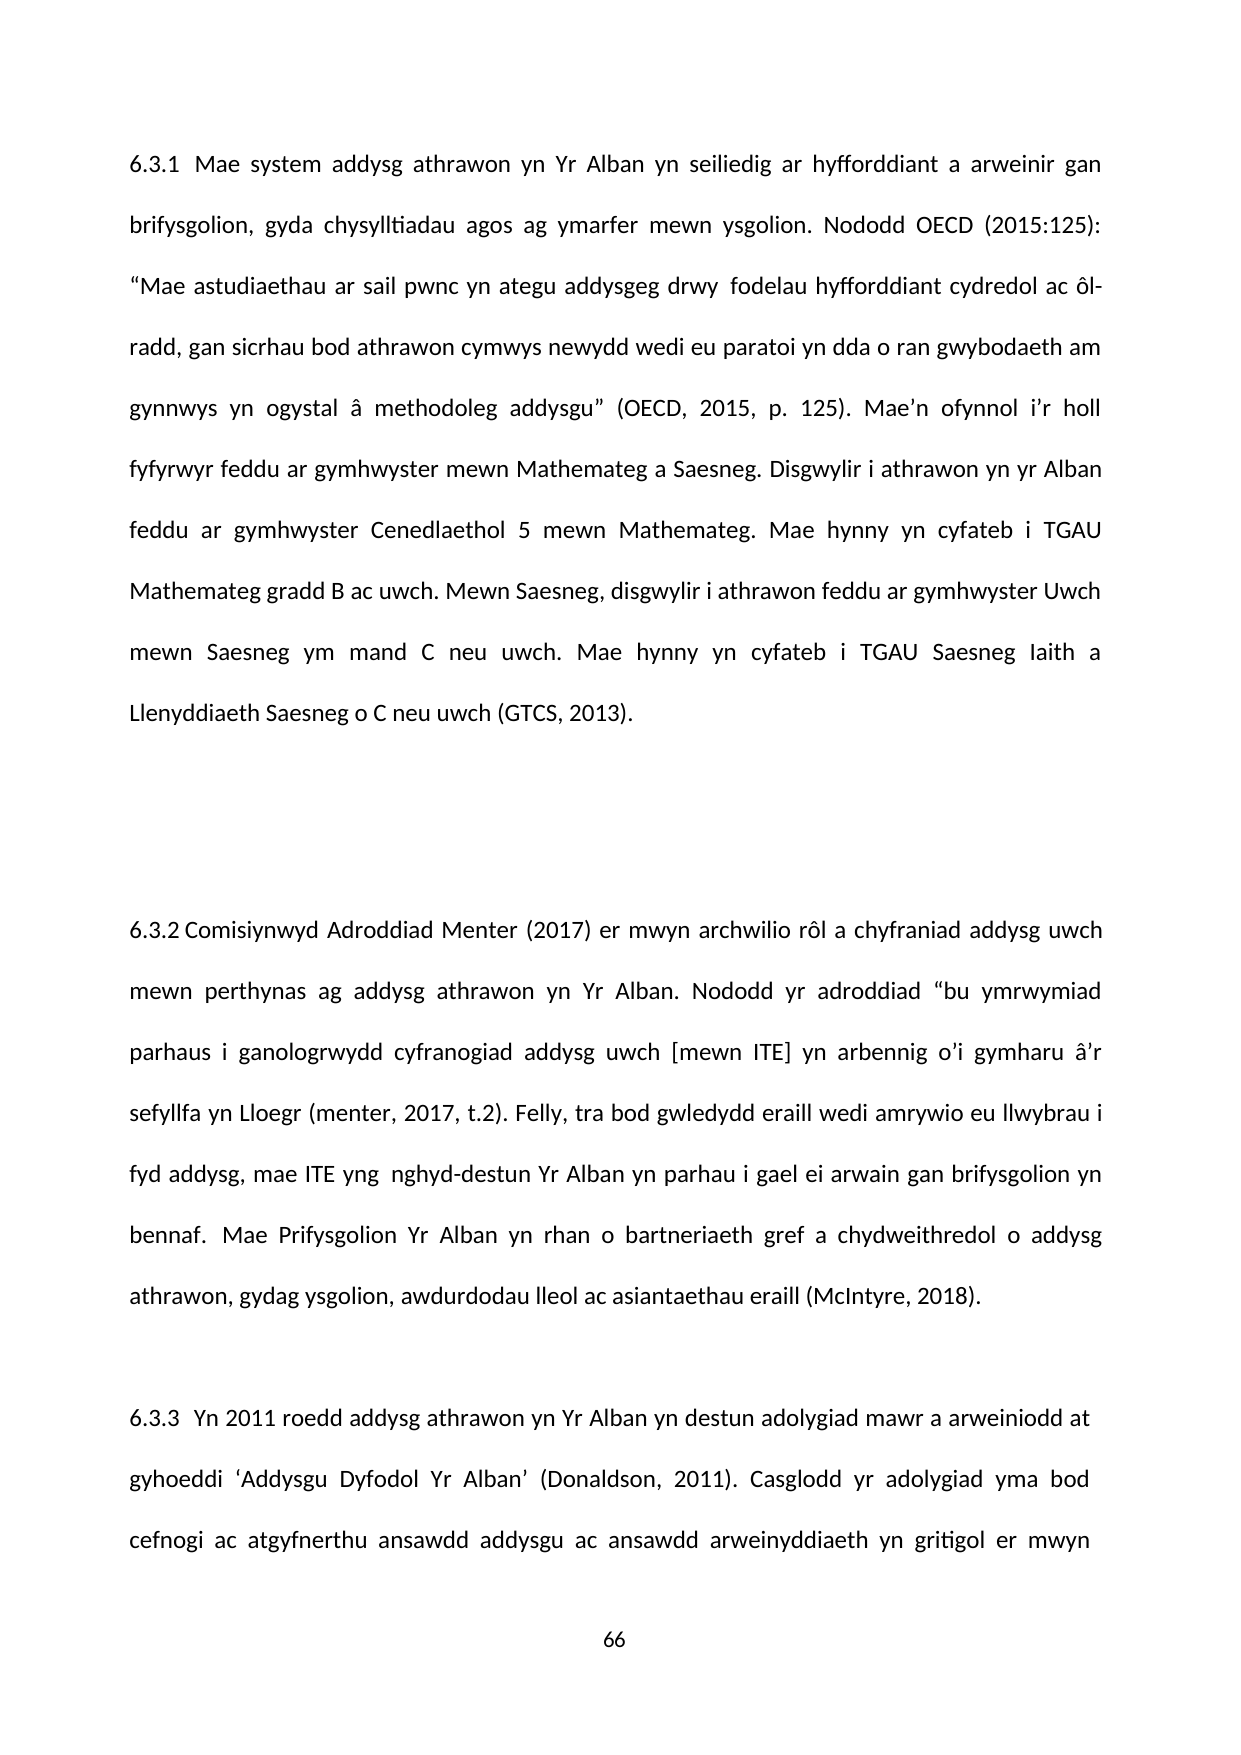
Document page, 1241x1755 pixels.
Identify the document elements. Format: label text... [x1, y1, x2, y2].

list Comisiynwyd Adroddiad Menter (2017) er mwyn archwilio rôl a chyfraniad addysg uwch mewn perthynas ag addysg athrawon yn Yr Alban. Nododd yr adroddiad “bu ymrwymiad parhaus i ganologrwydd cyfranogiad addysg uwch [mewn ITE] yn arbennig o’i gymharu â’r sefyllfa yn Lloegr (menter, 2017, t.2). Felly, tra bod gwledydd eraill wedi amrywio eu llwybrau i fyd addysg, mae ITE yng nghyd-destun Yr Alban yn parhau i gael ei arwain gan brifysgolion yn bennaf. Mae Prifysgolion Yr Alban yn rhan o bartneriaeth gref a chydweithredol o addysg athrawon, gydag ysgolion, awdurdodau lleol ac asiantaethau eraill (McIntyre, 2018). [129, 914, 1103, 1311]
list Yn 2011 roedd addysg athrawon yn Yr Alban yn destun adolygiad mawr a arweiniodd at gyhoeddi ‘Addysgu Dyfodol Yr Alban’ (Donaldson, 2011). Casglodd yr adolygiad yma bod cefnogi ac atgyfnerthu ansawdd addysgu ac ansawdd arweinyddiaeth yn gritigol er mwyn [129, 1402, 1091, 1555]
list Mae system addysg athrawon yn Yr Alban yn seiliedig ar hyfforddiant a arweinir gan brifysgolion, gyda chysylltiadau agos ag ymarfer mewn ysgolion. Nododd OECD (2015:125): “Mae astudiaethau ar sail pwnc yn ategu addysgeg drwy fodelau hyfforddiant cydredol ac ôl- radd, gan sicrhau bod athrawon cymwys newydd wedi eu paratoi yn dda o ran gwybodaeth am gynnwys yn ogystal â methodoleg addysgu” (OECD, 2015, p. 125). Mae’n ofynnol i’r holl fyfyrwyr feddu ar gymhwyster mewn Mathemateg a Saesneg. Disgwylir i athrawon yn yr Alban feddu ar gymhwyster Cenedlaethol 5 mewn Mathemateg. Mae hynny yn cyfateb i TGAU Mathemateg gradd B ac uwch. Mewn Saesneg, disgwylir i athrawon feddu ar gymhwyster Uwch mewn Saesneg ym mand C neu uwch. Mae hynny yn cyfateb i TGAU Saesneg Iaith a Llenyddiaeth Saesneg o C neu uwch (GTCS, 2013). [129, 148, 1103, 728]
